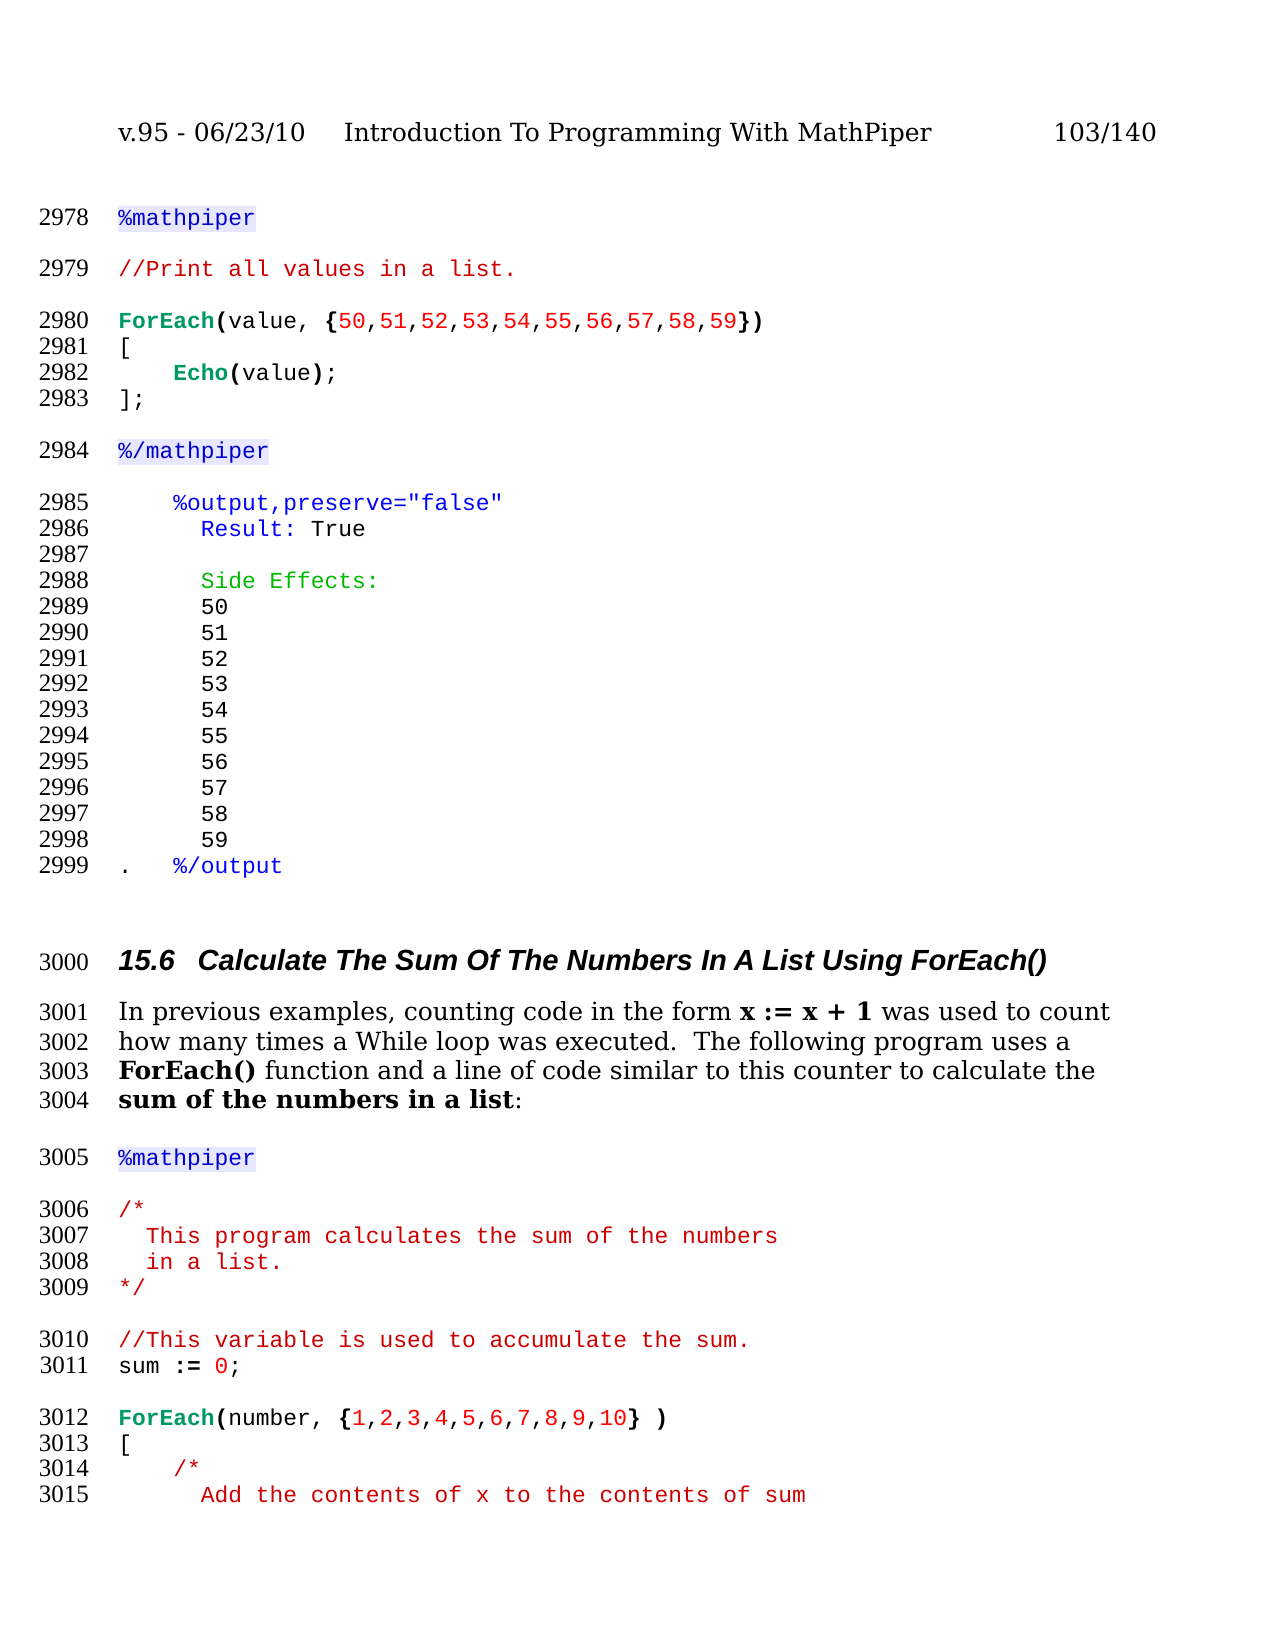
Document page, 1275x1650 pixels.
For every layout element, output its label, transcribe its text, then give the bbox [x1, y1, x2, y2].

text Add the contents of x to the contents of sum [118, 1484, 1157, 1510]
text 57 [118, 777, 1157, 802]
text 54 [118, 699, 1157, 725]
text 55 [118, 725, 1157, 751]
text sum := 0; [118, 1354, 1157, 1380]
text . %/output [118, 854, 1157, 880]
text %mathpiper [118, 1147, 1157, 1172]
text 50 [118, 595, 1157, 621]
text Echo(value); [118, 362, 1157, 387]
text This program calculates the sum of the numbers [118, 1224, 1157, 1250]
text %/mathpiper [118, 439, 1157, 465]
text %output,preserve="false" [118, 491, 1157, 517]
text in a list. [118, 1250, 1157, 1276]
text ForEach(value, {50,51,52,53,54,55,56,57,58,59}) [118, 310, 1157, 336]
text //This variable is used to accumulate the sum. [118, 1328, 1157, 1354]
text 51 [118, 621, 1157, 647]
text //Print all values in a list. [118, 258, 1157, 284]
text ]; [118, 387, 1157, 413]
text ForEach(number, {1,2,3,4,5,6,7,8,9,10} ) [118, 1406, 1157, 1432]
text %mathpiper [118, 206, 1157, 232]
text Side Effects: [118, 569, 1157, 595]
text */ [118, 1276, 1157, 1302]
subtitle Calculate The Sum Of The Numbers In A List Using ForEach() [118, 943, 1157, 976]
text 53 [118, 673, 1157, 699]
text /* [118, 1198, 1157, 1224]
text /* [118, 1458, 1157, 1484]
text 58 [118, 802, 1157, 828]
text [ [118, 336, 1157, 362]
text [ [118, 1432, 1157, 1458]
text 52 [118, 647, 1157, 673]
text Result: True [118, 517, 1157, 543]
text 56 [118, 751, 1157, 777]
text In previous examples, counting code in the form x := x + 1 was used to count how many times a While loop was executed. The following program uses a ForEach() function and a line of code similar to this counter to calculate the sum of the numbers in a list: [118, 997, 1157, 1114]
text 59 [118, 828, 1157, 854]
